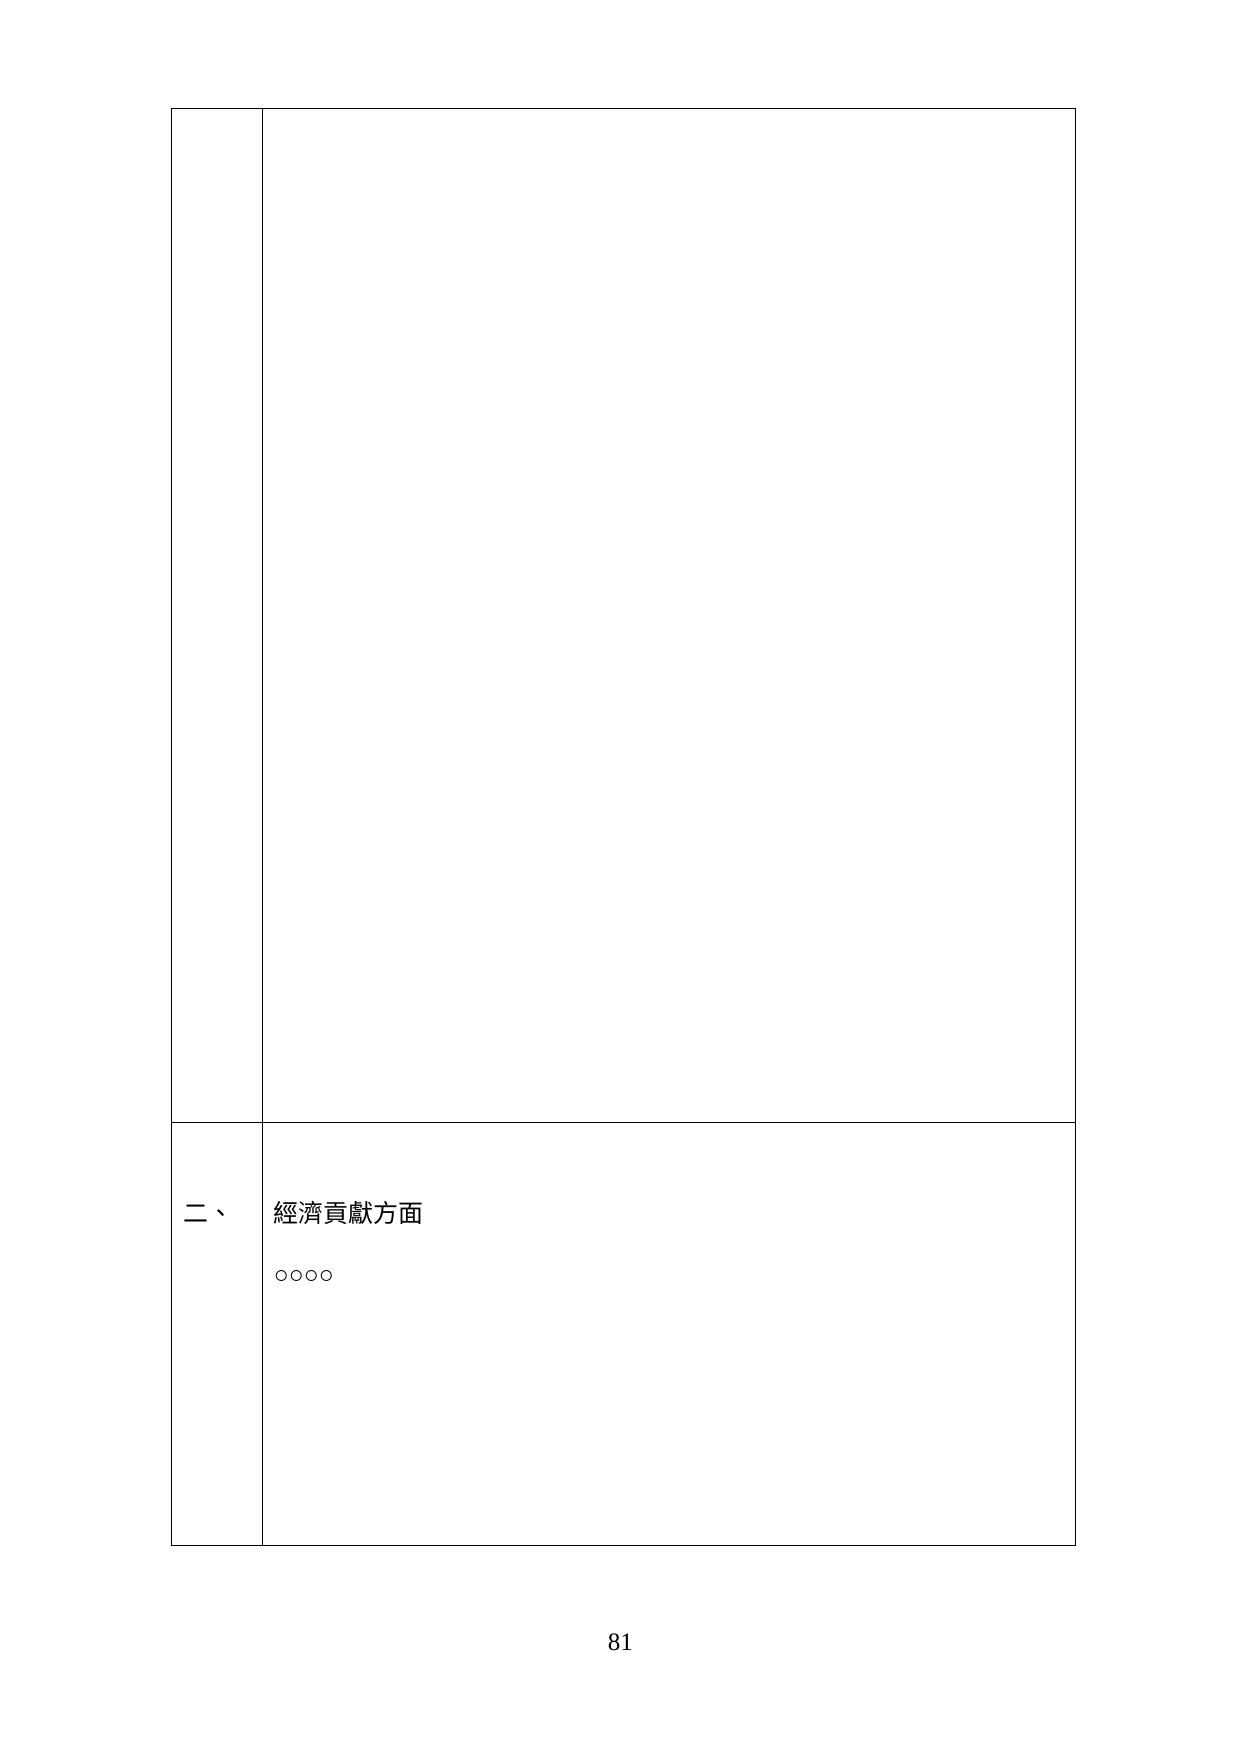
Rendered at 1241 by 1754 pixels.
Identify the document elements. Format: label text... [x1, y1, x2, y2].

table_cell 經濟貢獻方面 ○○○○ [263, 1123, 1075, 1545]
table_cell 二、 [172, 1123, 262, 1545]
table_cell [263, 109, 1075, 1122]
table_cell [172, 109, 262, 1122]
